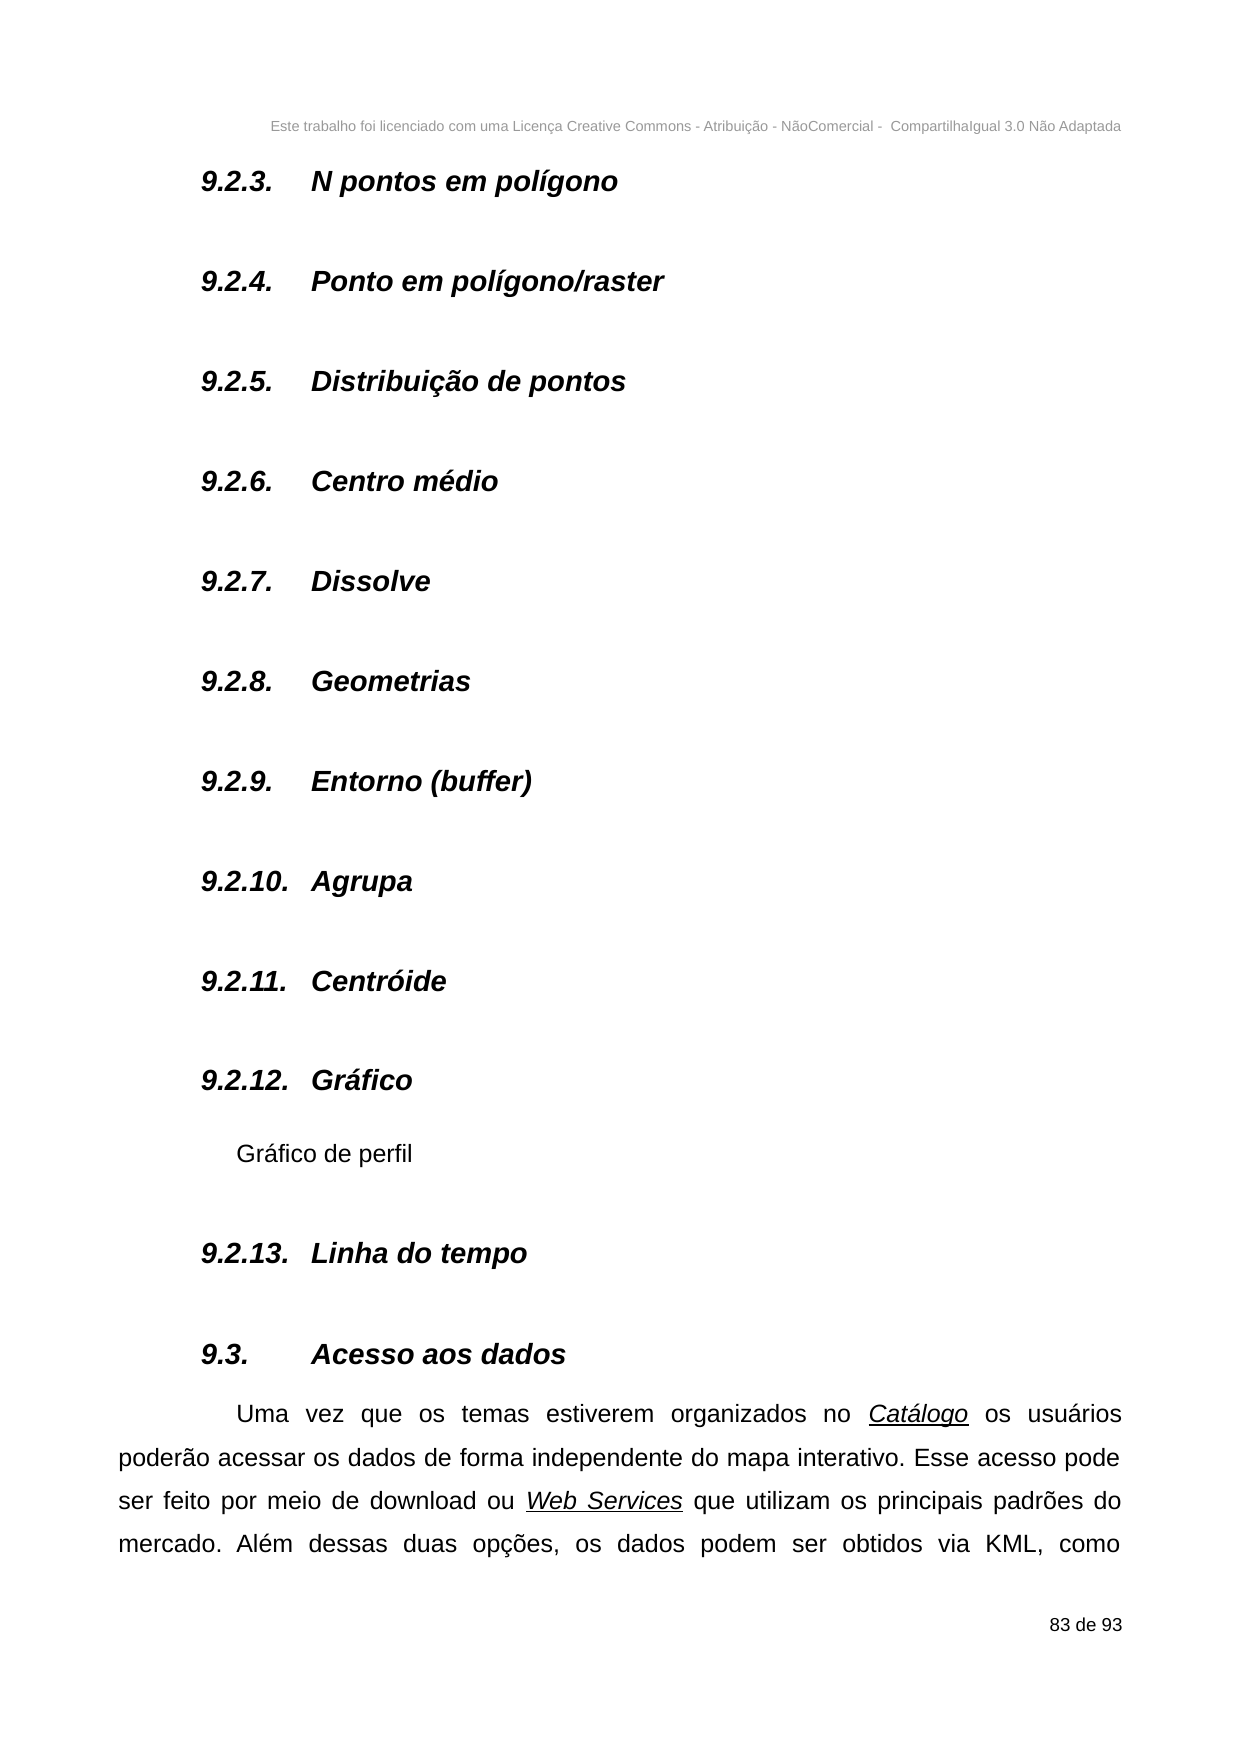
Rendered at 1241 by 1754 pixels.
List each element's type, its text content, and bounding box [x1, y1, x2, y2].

subtitle N pontos em polígono [163, 164, 1122, 198]
subtitle Dissolve [163, 564, 1122, 597]
subtitle Distribuição de pontos [163, 364, 1122, 398]
subtitle Gráfico [163, 1063, 1122, 1097]
subtitle Agrupa [163, 864, 1122, 897]
subtitle Geometrias [163, 664, 1122, 697]
text Gráfico de perfil [118, 1138, 1122, 1167]
subtitle Acesso aos dados [163, 1337, 1077, 1370]
subtitle Ponto em polígono/raster [163, 264, 1122, 298]
subtitle Centróide [163, 963, 1122, 997]
subtitle Linha do tempo [163, 1237, 1122, 1270]
subtitle Entorno (buffer) [163, 764, 1122, 797]
text Uma vez que os temas estiverem organizados no Catálogo os usuários poderão acessar os dados de forma independente do mapa interativo. Esse acesso pode ser feito por meio de download ou Web Services que utilizam os principais padrões do mercado. Além dessas duas opções, os dados podem ser obtidos via KML, como [118, 1399, 1122, 1558]
subtitle Centro médio [163, 464, 1122, 498]
